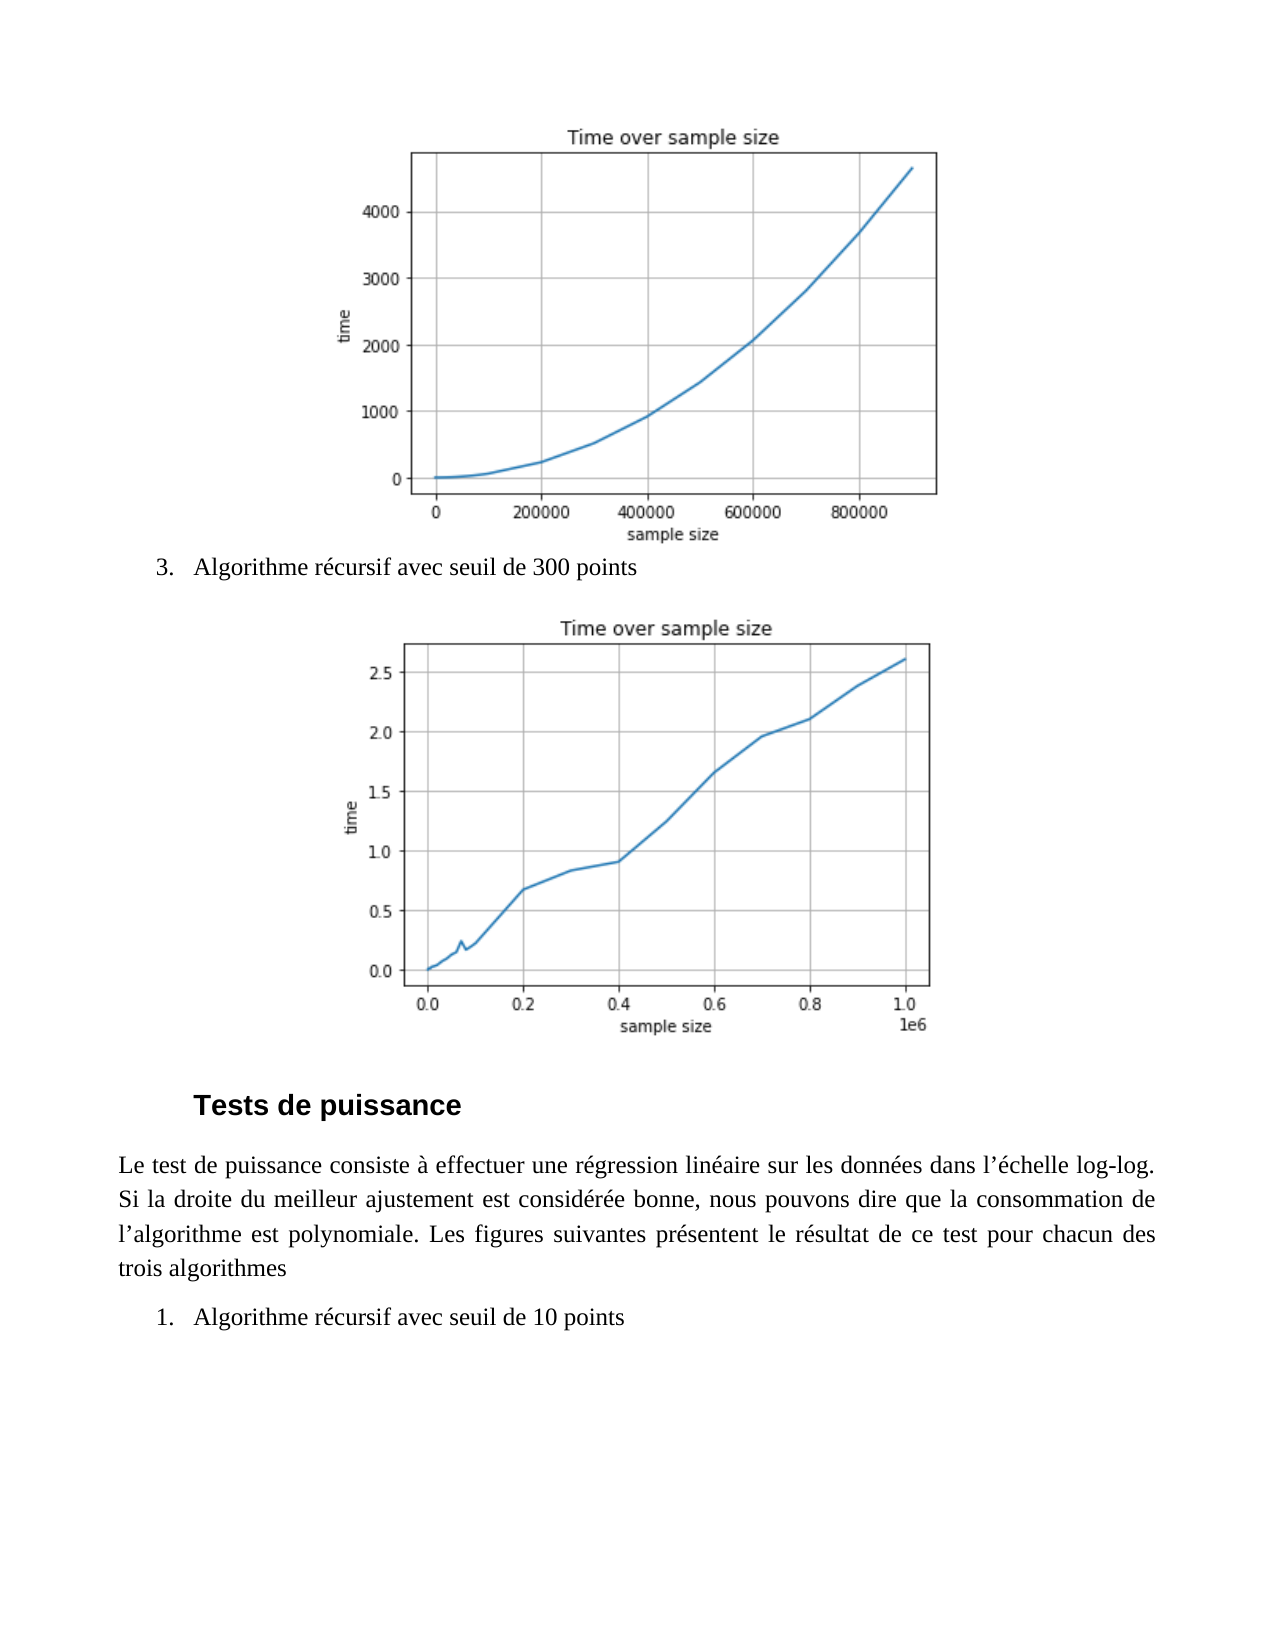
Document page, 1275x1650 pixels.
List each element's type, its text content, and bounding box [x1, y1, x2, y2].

list Algorithme récursif avec seuil de 300 points [156, 552, 1157, 610]
list Algorithme récursif avec seuil de 10 points [156, 1302, 1157, 1331]
subtitle Tests de puissance [118, 1088, 1157, 1121]
picture [328, 118, 947, 553]
picture [336, 610, 939, 1045]
text Le test de puissance consiste à effectuer une régression linéaire sur les données dans l’échelle log-log. Si la droite du meilleur ajustement est considérée bonne, nous pouvons dire que la consommation de l’algorithme est polynomiale. Les figures suivantes présentent le résultat de ce test pour chacun des trois algorithmes [118, 1150, 1157, 1282]
